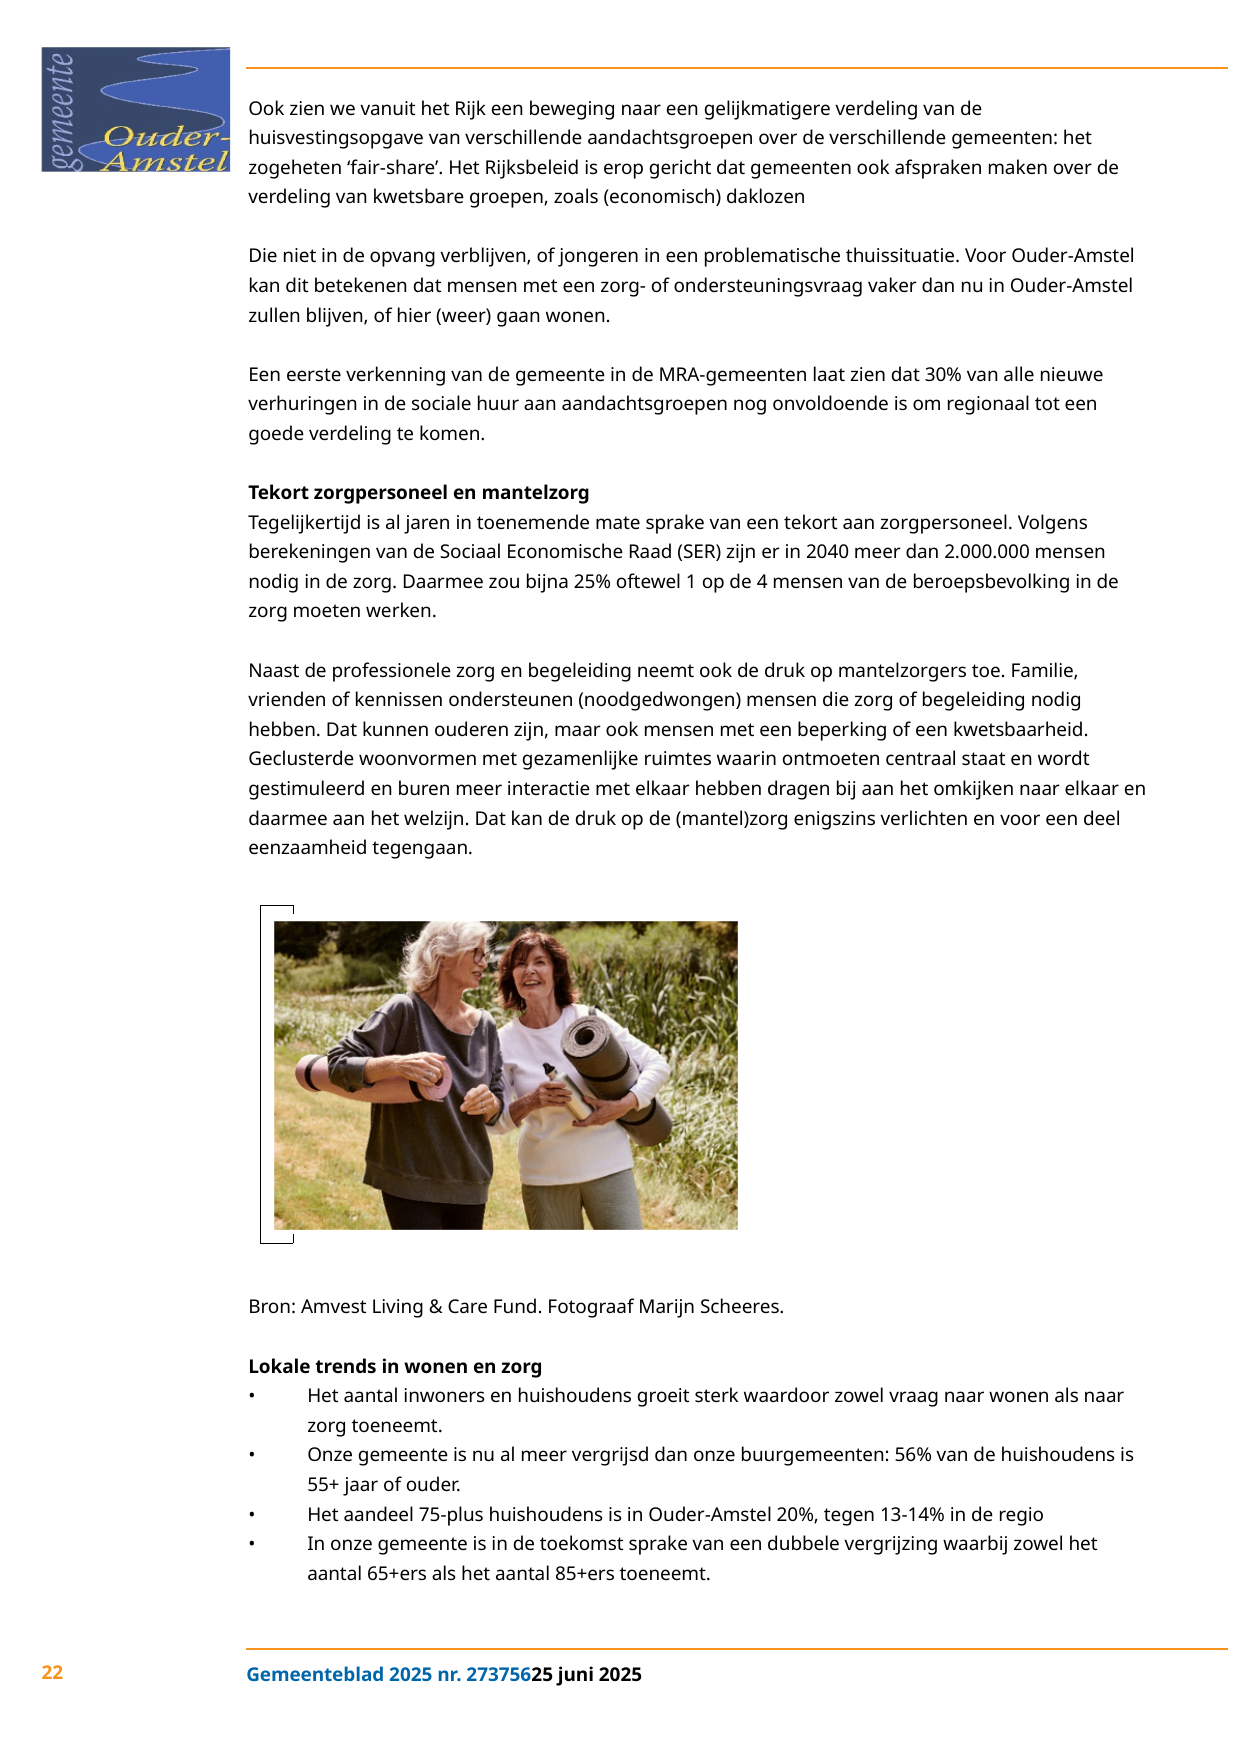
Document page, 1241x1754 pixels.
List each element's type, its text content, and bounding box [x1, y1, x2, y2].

text Tegelijkertijd is al jaren in toenemende mate sprake van een tekort aan zorgpersoneel. Volgens berekeningen van de Sociaal Economische Raad (SER) zijn er in 2040 meer dan 2.000.000 mensen nodig in de zorg. Daarmee zou bijna 25% oftewel 1 op de 4 mensen van de beroepsbevolking in de zorg moeten werken. [248, 509, 1152, 623]
text Een eerste verkenning van de gemeente in de MRA-gemeenten laat zien dat 30% van alle nieuwe verhuringen in de sociale huur aan aandachtsgroepen nog onvoldoende is om regionaal tot een goede verdeling te komen. [248, 361, 1152, 446]
text Tekort zorgpersoneel en mantelzorg [248, 479, 1152, 505]
text Die niet in de opvang verblijven, of jongeren in een problematische thuissituatie. Voor Ouder-Amstel kan dit betekenen dat mensen met een zorg- of ondersteuningsvraag vaker dan nu in Ouder-Amstel zullen blijven, of hier (weer) gaan wonen. [248, 243, 1152, 328]
text Naast de professionele zorg en begeleiding neemt ook de druk op mantelzorgers toe. Familie, vrienden of kennissen ondersteunen (noodgedwongen) mensen die zorg of begeleiding nodig hebben. Dat kunnen ouderen zijn, maar ook mensen met een beperking of een kwetsbaarheid. Geclusterde woonvormen met gezamenlijke ruimtes waarin ontmoeten centraal staat en wordt gestimuleerd en buren meer interactie met elkaar hebben dragen bij aan het omkijken naar elkaar en daarmee aan het welzijn. Dat kan de druk op de (mantel)zorg enigszins verlichten en voor een deel eenzaamheid tegengaan. [248, 657, 1152, 860]
text Bron: Amvest Living & Care Fund. Fotograaf Marijn Scheeres. [248, 1294, 1152, 1319]
text Lokale trends in wonen en zorg [248, 1353, 1152, 1379]
text Ook zien we vanuit het Rijk een beweging naar een gelijkmatigere verdeling van de huisvestingsopgave van verschillende aandachtsgroepen over de verschillende gemeenten: het zogeheten ‘fair-share’. Het Rijksbeleid is erop gericht dat gemeenten ook afspraken maken over de verdeling van kwetsbare groepen, zoals (economisch) daklozen [248, 95, 1152, 209]
picture [268, 914, 742, 1234]
list Onze gemeente is nu al meer vergrijsd dan onze buurgemeenten: 56% van de huishoudens is 55+ jaar of ouder. [248, 1442, 1152, 1497]
list In onze gemeente is in de toekomst sprake van een dubbele vergrijzing waarbij zowel het aantal 65+ers als het aantal 85+ers toeneemt. [248, 1530, 1152, 1586]
list Het aandeel 75-plus huishoudens is in Ouder-Amstel 20%, tegen 13-14% in de regio [248, 1501, 1152, 1527]
list Het aantal inwoners en huishoudens groeit sterk waardoor zowel vraag naar wonen als naar zorg toeneemt. [248, 1382, 1152, 1438]
picture [41, 47, 231, 172]
